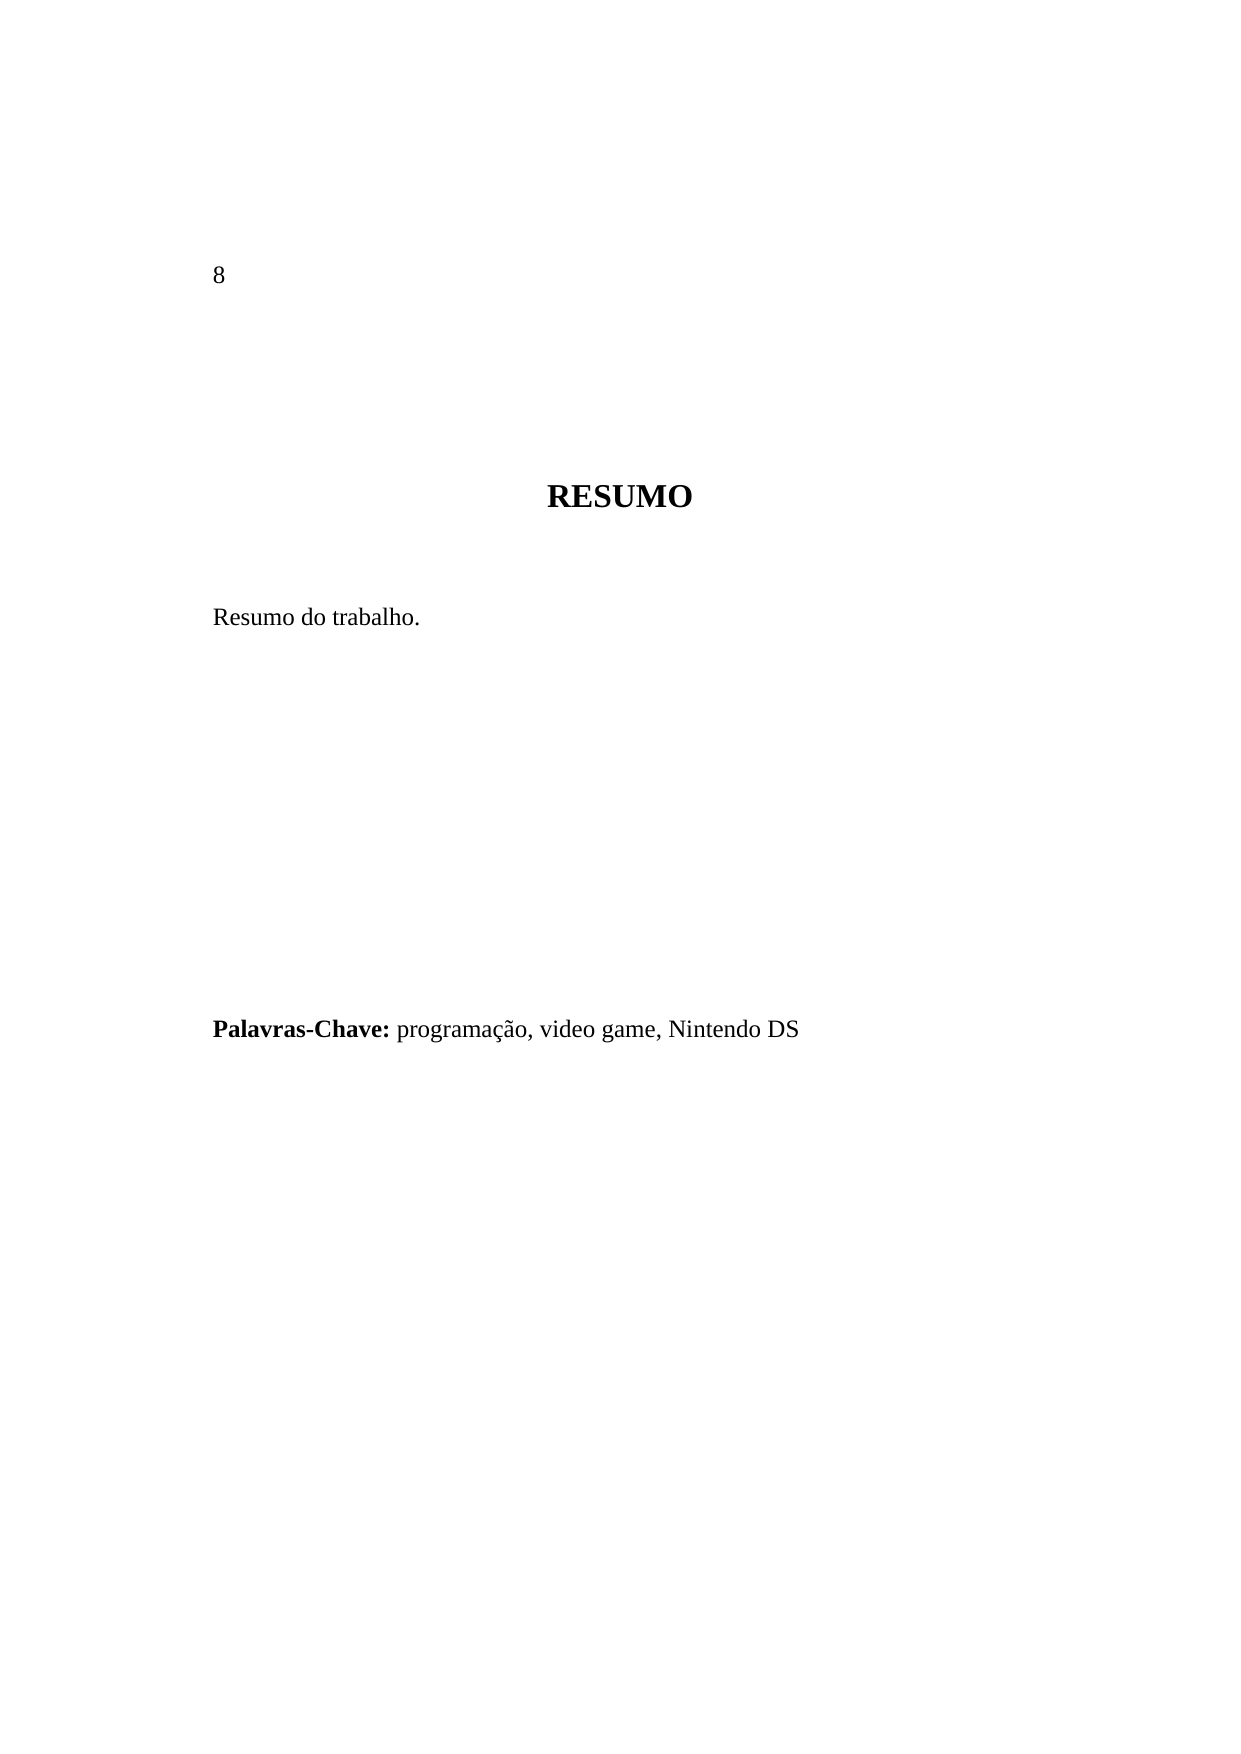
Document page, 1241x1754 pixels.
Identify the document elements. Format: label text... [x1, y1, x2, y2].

text Resumo do trabalho. [177, 602, 1063, 631]
subtitle RESUMO [177, 476, 1063, 514]
text Palavras-Chave: programação, video game, Nintendo DS [177, 1014, 1063, 1043]
